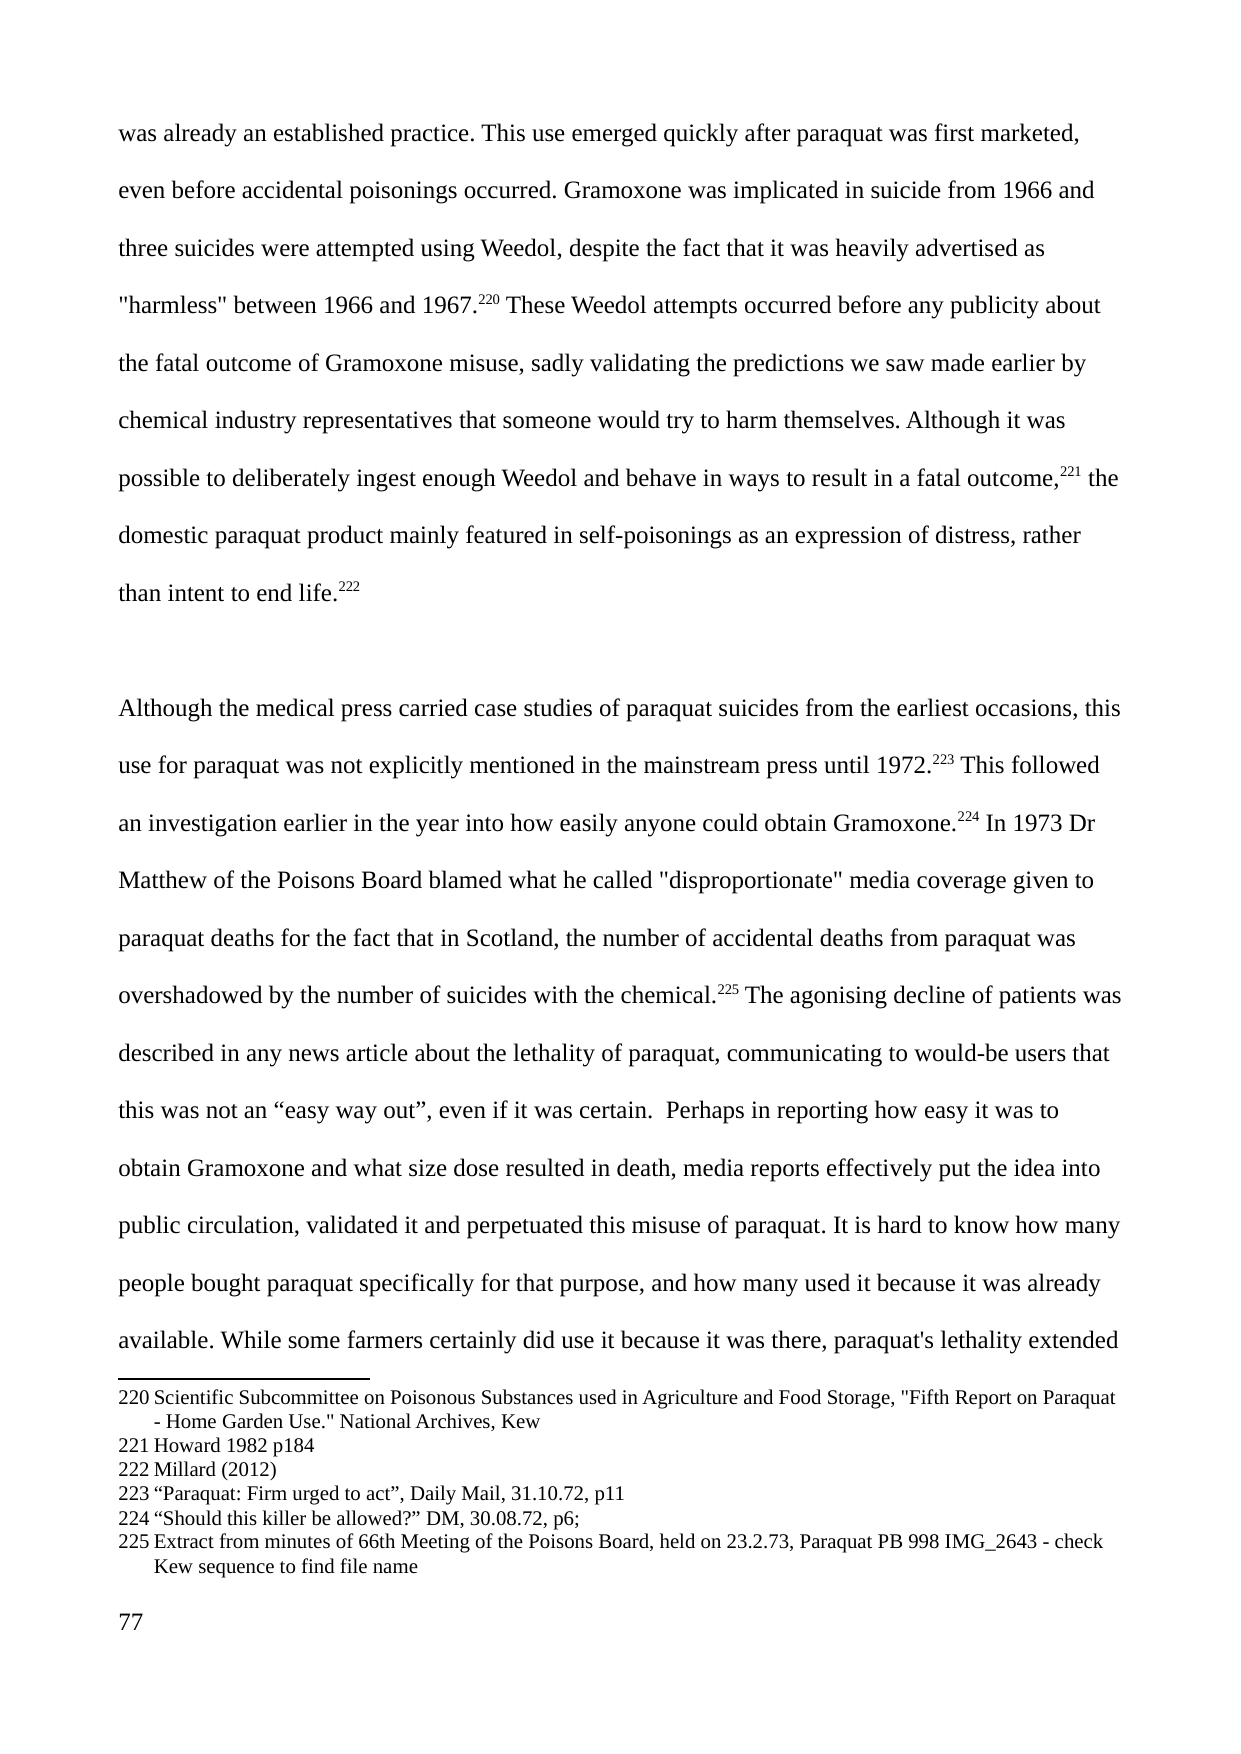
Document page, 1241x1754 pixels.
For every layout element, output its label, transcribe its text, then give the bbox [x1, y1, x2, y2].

text Although the medical press carried case studies of paraquat suicides from the earliest occasions, this use for paraquat was not explicitly mentioned in the mainstream press until 1972. This followed an investigation earlier in the year into how easily anyone could obtain Gramoxone. In 1973 Dr Matthew of the Poisons Board blamed what he called "disproportionate" media coverage given to paraquat deaths for the fact that in Scotland, the number of accidental deaths from paraquat was overshadowed by the number of suicides with the chemical. The agonising decline of patients was described in any news article about the lethality of paraquat, communicating to would-be users that this was not an “easy way out”, even if it was certain. Perhaps in reporting how easy it was to obtain Gramoxone and what size dose resulted in death, media reports effectively put the idea into public circulation, validated it and perpetuated this misuse of paraquat. It is hard to know how many people bought paraquat specifically for that purpose, and how many used it because it was already available. While some farmers certainly did use it because it was there, paraquat's lethality extended [118, 693, 1122, 1354]
text Howard 1982 p184 [118, 1433, 1122, 1457]
text “Paraquat: Firm urged to act”, Daily Mail, 31.10.72, p11 [118, 1481, 1122, 1505]
text Millard (2012) [118, 1457, 1122, 1481]
text “Should this killer be allowed?” DM, 30.08.72, p6; [118, 1505, 1122, 1529]
text was already an established practice. This use emerged quickly after paraquat was first marketed, even before accidental poisonings occurred. Gramoxone was implicated in suicide from 1966 and three suicides were attempted using Weedol, despite the fact that it was heavily advertised as "harmless" between 1966 and 1967. These Weedol attempts occurred before any publicity about the fatal outcome of Gramoxone misuse, sadly validating the predictions we saw made earlier by chemical industry representatives that someone would try to harm themselves. Although it was possible to deliberately ingest enough Weedol and behave in ways to result in a fatal outcome, the domestic paraquat product mainly featured in self-poisonings as an expression of distress, rather than intent to end life. [118, 118, 1122, 607]
text Extract from minutes of 66th Meeting of the Poisons Board, held on 23.2.73, Paraquat PB 998 IMG_2643 - check Kew sequence to find file name [118, 1529, 1122, 1578]
text Scientific Subcommittee on Poisonous Substances used in Agriculture and Food Storage, "Fifth Report on Paraquat - Home Garden Use." National Archives, Kew [118, 1385, 1122, 1433]
